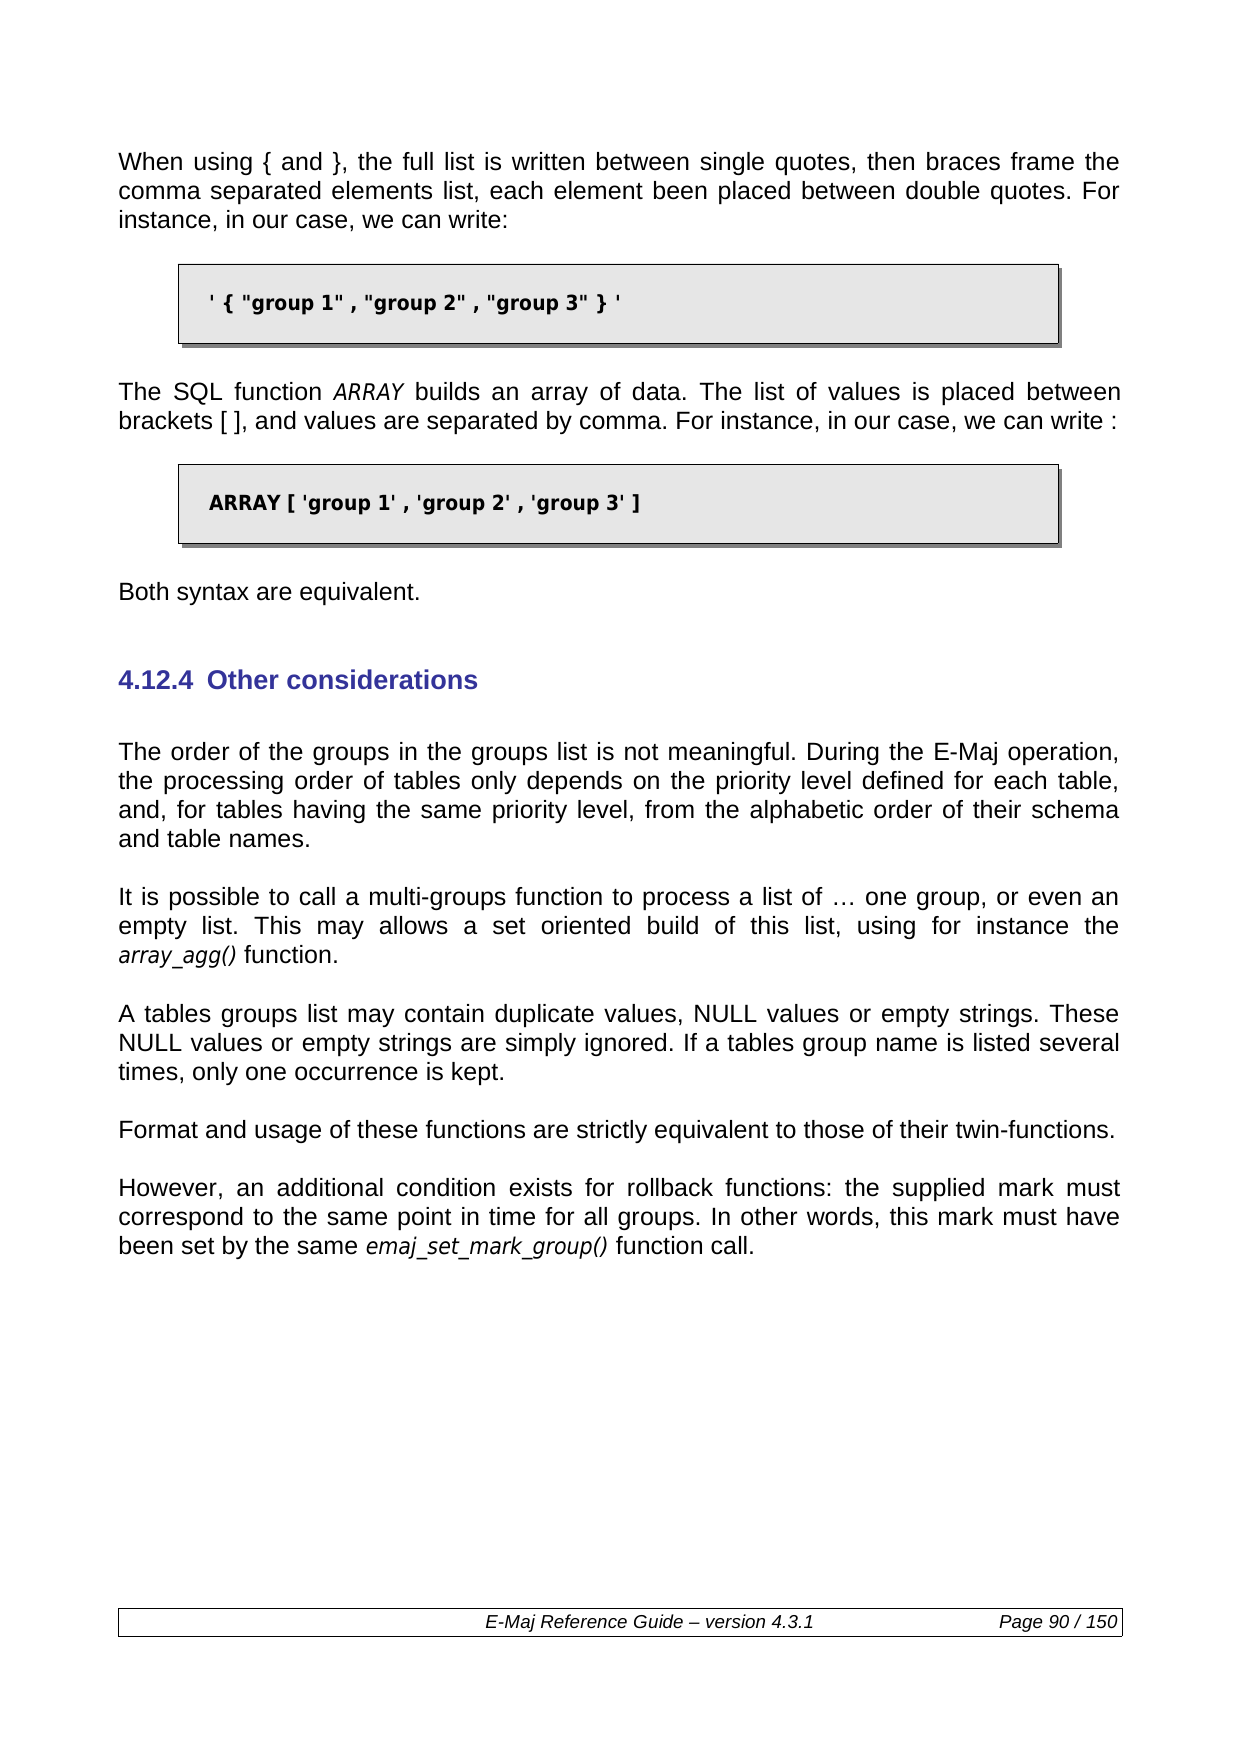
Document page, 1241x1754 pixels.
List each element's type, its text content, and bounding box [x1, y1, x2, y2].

text Format and usage of these functions are strictly equivalent to those of their twin-functions. [118, 1115, 1122, 1144]
text The SQL function ARRAY builds an array of data. The list of values is placed between brackets [ ], and values are separated by comma. For instance, in our case, we can write : [118, 377, 1122, 435]
text Both syntax are equivalent. [118, 577, 1122, 606]
text When using { and }, the full list is written between single quotes, then braces frame the comma separated elements list, each element been placed between double quotes. For instance, in our case, we can write: [118, 147, 1122, 234]
text A tables groups list may contain duplicate values, NULL values or empty strings. These NULL values or empty strings are simply ignored. If a tables group name is listed several times, only one occurrence is kept. [118, 998, 1122, 1086]
text It is possible to call a multi-groups function to process a list of … one group, or even an empty list. This may allows a set oriented build of this list, using for instance the array_agg() function. [118, 882, 1122, 969]
text However, an additional condition exists for rollback functions: the supplied mark must correspond to the same point in time for all groups. In other words, this mark must have been set by the same emaj_set_mark_group() function call. [118, 1173, 1122, 1260]
text ' { "group 1" , "group 2" , "group 3" } ' [179, 288, 1058, 312]
text The order of the groups in the groups list is not meaningful. During the E-Maj operation, the processing order of tables only depends on the priority level defined for each table, and, for tables having the same priority level, from the alphabetic order of their schema and table names. [118, 737, 1122, 853]
subtitle Other considerations [118, 664, 1122, 695]
text ARRAY [ 'group 1' , 'group 2' , 'group 3' ] [179, 488, 1058, 513]
